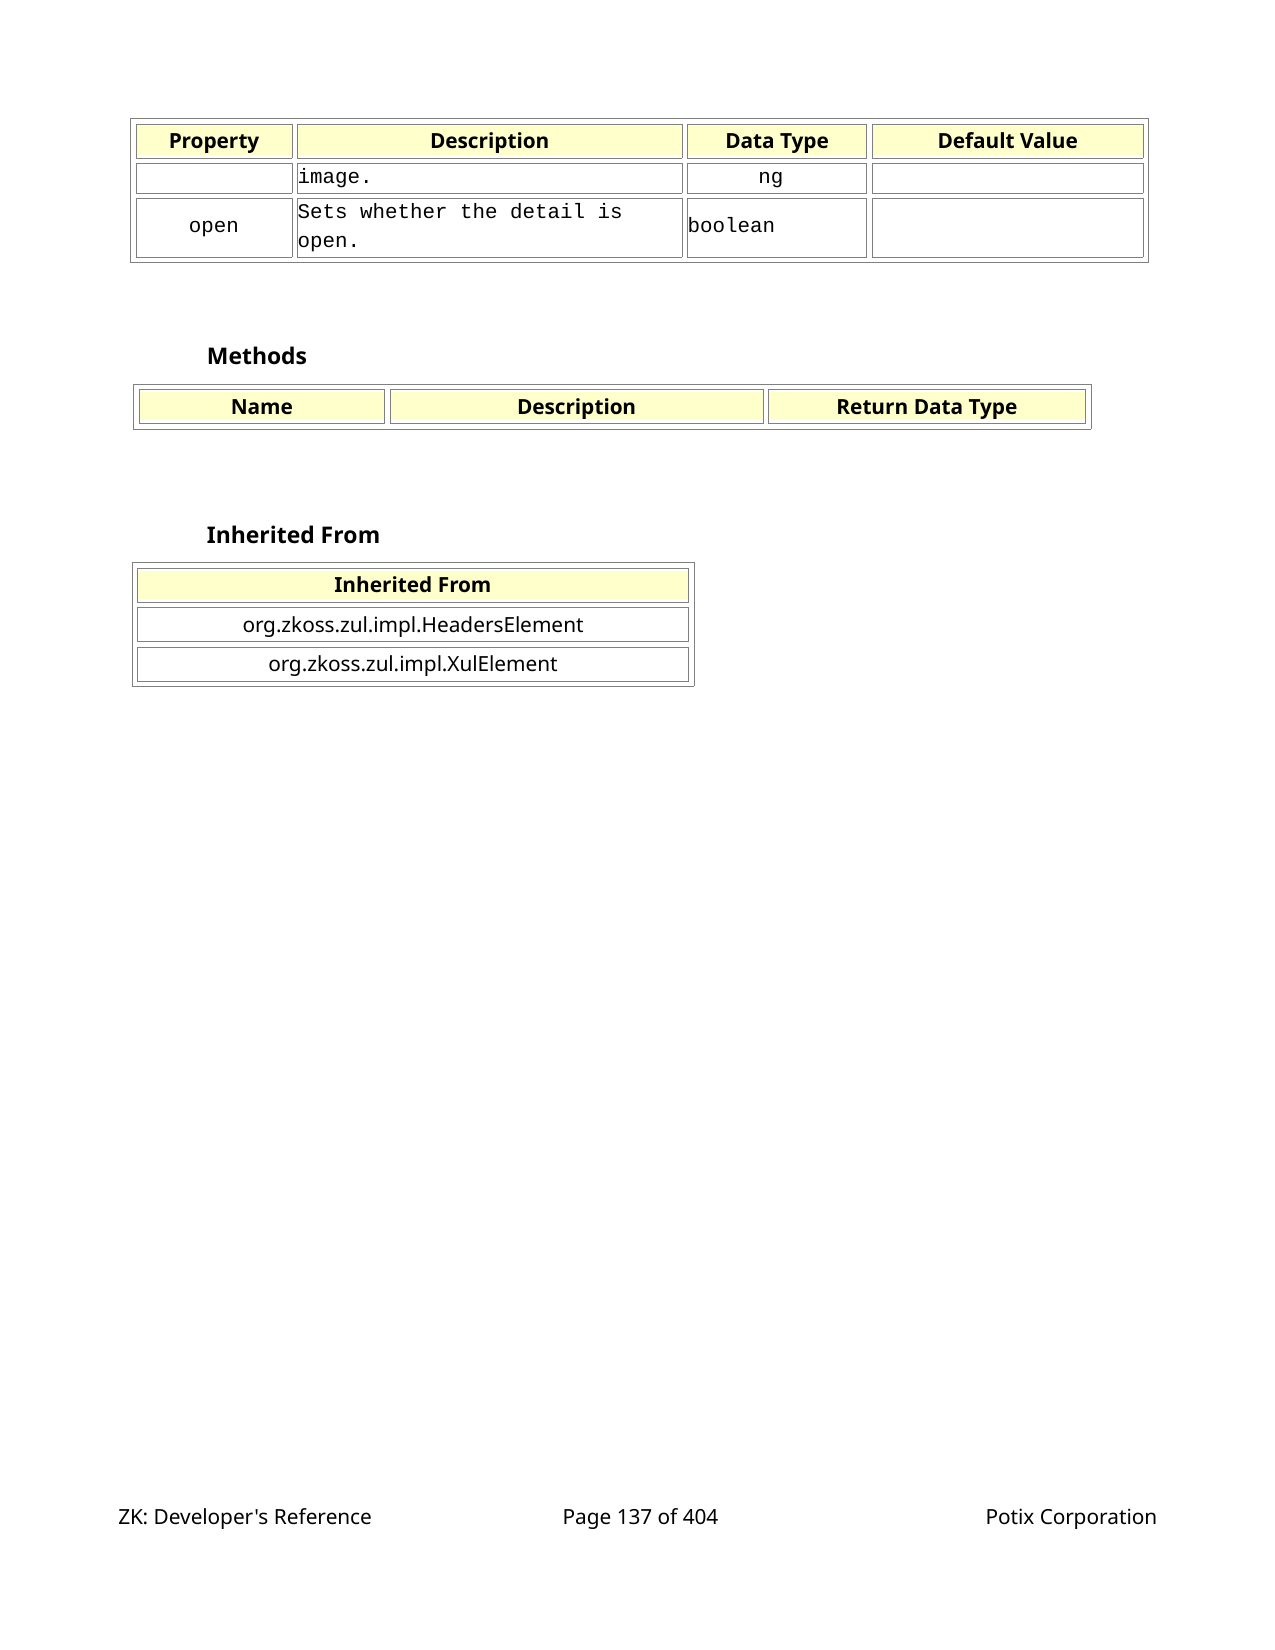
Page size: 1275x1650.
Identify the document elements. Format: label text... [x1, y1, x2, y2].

table_header Property [133, 119, 294, 158]
table_cell [133, 158, 294, 192]
table_header Inherited From [134, 563, 691, 602]
table_header Description [295, 119, 684, 158]
subtitle Methods [207, 340, 1157, 371]
table_cell Sets whether the detail is open. [295, 193, 684, 257]
table_cell [869, 193, 1146, 257]
table_cell org.zkoss.zul.impl.XulElement [134, 641, 691, 681]
table_cell boolean [685, 193, 869, 257]
table_cell ng [685, 158, 869, 192]
table_cell org.zkoss.zul.impl.HeadersElement [134, 602, 691, 641]
table_header Return Data Type [766, 385, 1088, 423]
table_cell image. [295, 158, 684, 192]
table_cell [873, 199, 1143, 257]
table_header Description [387, 385, 766, 423]
table_cell open [133, 193, 294, 257]
table_cell [869, 158, 1146, 192]
table_header Data Type [685, 119, 869, 158]
table_header Name [136, 385, 387, 423]
subtitle Inherited From [207, 518, 1157, 550]
table_cell [873, 164, 1143, 192]
table_header Default Value [869, 119, 1146, 158]
